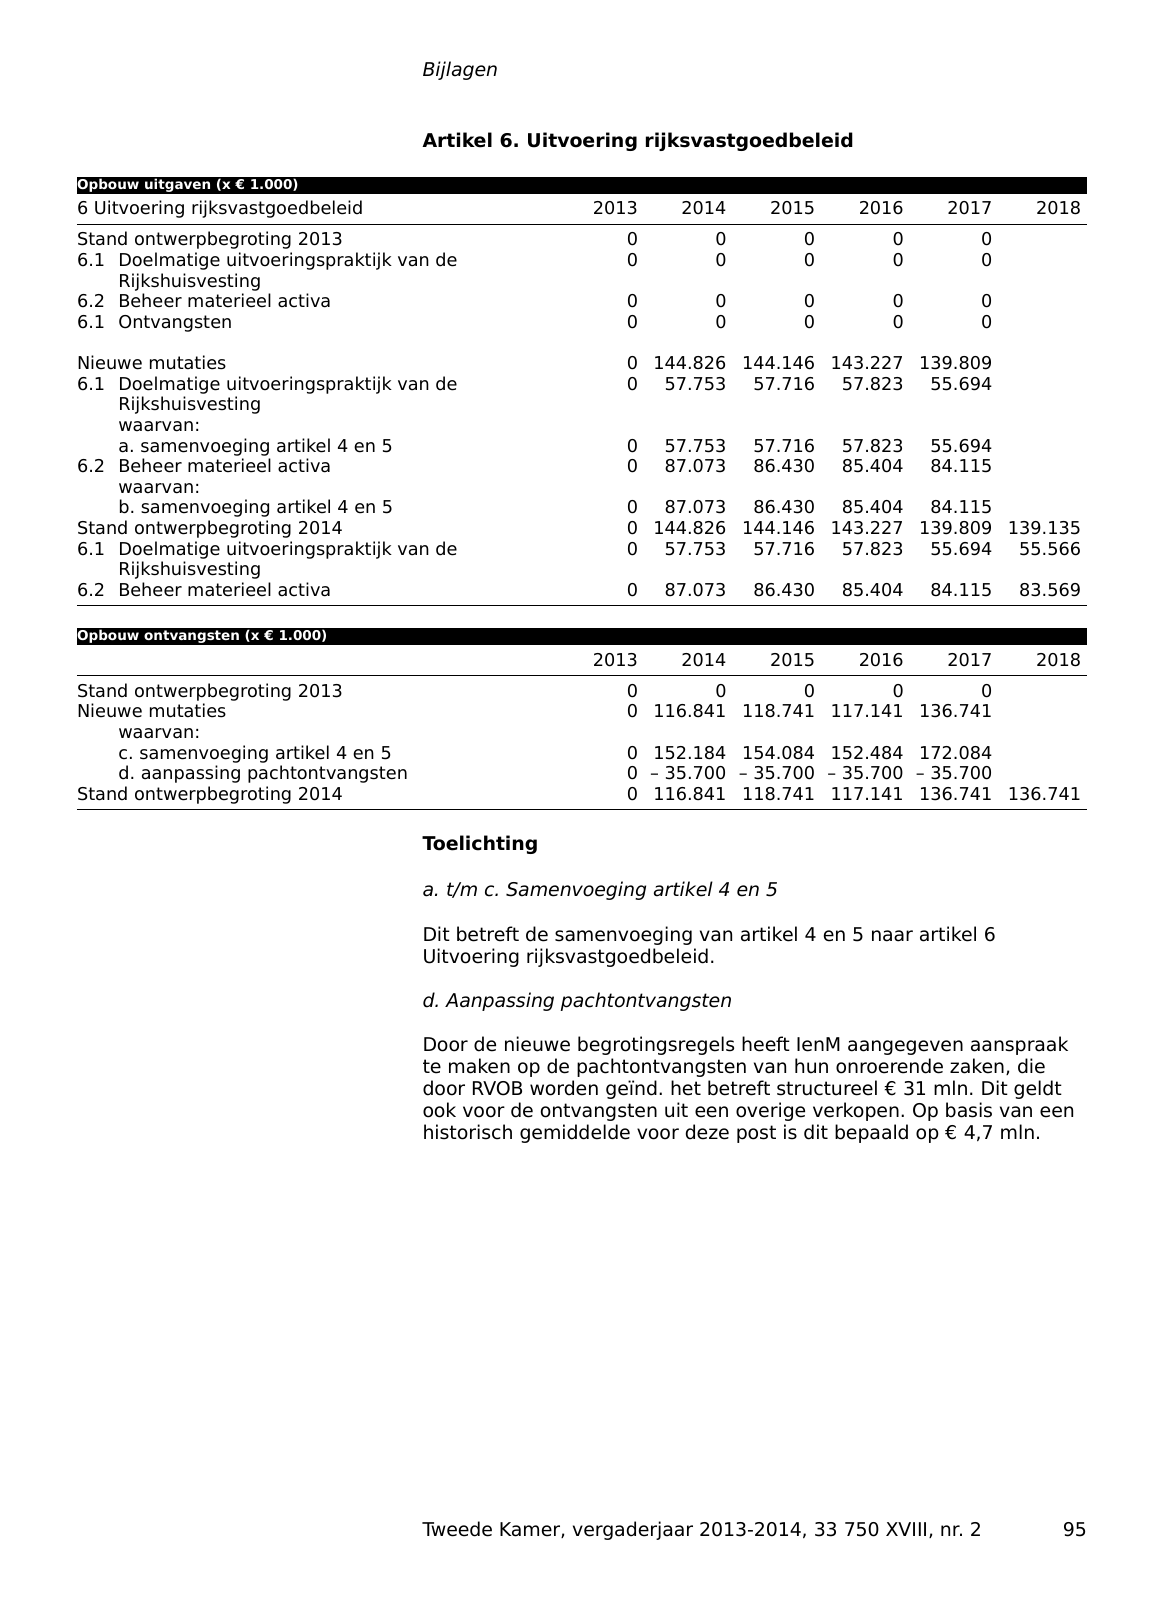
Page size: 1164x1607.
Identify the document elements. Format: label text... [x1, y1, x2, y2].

table_cell 57.716 [732, 374, 821, 415]
table_cell 0 [555, 225, 644, 250]
table_cell 0 [732, 676, 821, 701]
table_cell 84.115 [909, 498, 998, 518]
table_cell 0 [909, 676, 998, 701]
table_cell [77, 645, 112, 675]
table_cell waarvan: [112, 722, 555, 743]
table_cell 6 Uitvoering rijksvastgoedbeleid [77, 194, 555, 224]
table_cell 55.694 [909, 539, 998, 580]
table_cell [732, 333, 821, 353]
table_cell 144.146 [732, 353, 821, 374]
table_cell [732, 477, 821, 497]
table_cell [998, 676, 1087, 701]
table_cell 57.753 [644, 436, 732, 456]
table_cell 0 [555, 498, 644, 518]
table_cell [909, 477, 998, 497]
table_cell 152.484 [821, 743, 909, 763]
table_cell 2018 [998, 194, 1087, 224]
table_cell Doelmatige uitvoeringspraktijk van de Rijkshuisvesting [112, 374, 555, 415]
table_cell 0 [732, 312, 821, 332]
table_cell 87.073 [644, 580, 732, 605]
table_cell 57.823 [821, 436, 909, 456]
table_cell [909, 722, 998, 743]
table_cell 0 [909, 312, 998, 332]
table_cell [77, 436, 112, 456]
table_cell 84.115 [909, 456, 998, 477]
table_cell b. samenvoeging artikel 4 en 5 [112, 498, 555, 518]
table_cell – 35.700 [821, 763, 909, 784]
table_cell 6.2 [77, 291, 112, 312]
table_cell [821, 722, 909, 743]
subtitle a. t/m c. Samenvoeging artikel 4 en 5 [422, 879, 1087, 901]
table_cell 6.1 [77, 539, 112, 580]
table_cell c. samenvoeging artikel 4 en 5 [112, 743, 555, 763]
table_cell 139.135 [998, 518, 1087, 539]
table_cell 0 [644, 312, 732, 332]
table_cell 2015 [732, 645, 821, 675]
table_cell 0 [555, 436, 644, 456]
table_cell [112, 333, 555, 353]
table_cell Stand ontwerpbegroting 2013 [77, 225, 555, 250]
table_cell 57.716 [732, 539, 821, 580]
table_cell 136.741 [998, 784, 1087, 809]
table_cell 144.826 [644, 353, 732, 374]
table_cell Doelmatige uitvoeringspraktijk van de Rijkshuisvesting [112, 539, 555, 580]
table_cell 117.141 [821, 784, 909, 809]
table_cell 0 [555, 374, 644, 415]
table_cell [998, 415, 1087, 436]
table_cell 86.430 [732, 580, 821, 605]
table_cell [998, 353, 1087, 374]
subtitle Artikel 6. Uitvoering rijksvastgoedbeleid [422, 130, 1087, 152]
table_cell 118.741 [732, 701, 821, 722]
table_cell 0 [821, 291, 909, 312]
table_cell a. samenvoeging artikel 4 en 5 [112, 436, 555, 456]
table_cell 6.1 [77, 374, 112, 415]
table_cell 0 [732, 250, 821, 291]
table_cell [998, 374, 1087, 415]
table_cell 2016 [821, 194, 909, 224]
table_cell 6.1 [77, 250, 112, 291]
table_cell 55.566 [998, 539, 1087, 580]
table_cell [77, 333, 112, 353]
table_cell Nieuwe mutaties [77, 353, 555, 374]
subtitle d. Aanpassing pachtontvangsten [422, 990, 1087, 1012]
table_cell 85.404 [821, 498, 909, 518]
table_cell [555, 415, 644, 436]
table_cell 0 [555, 291, 644, 312]
table_cell 117.141 [821, 701, 909, 722]
table_cell 55.694 [909, 436, 998, 456]
table_cell 139.809 [909, 518, 998, 539]
table_cell 86.430 [732, 498, 821, 518]
table_cell 144.146 [732, 518, 821, 539]
table_cell [998, 701, 1087, 722]
table_cell 2014 [644, 645, 732, 675]
table_cell 0 [555, 580, 644, 605]
table_cell 0 [732, 225, 821, 250]
table_cell 0 [644, 250, 732, 291]
table_cell 0 [555, 456, 644, 477]
table_cell [998, 225, 1087, 250]
table_cell 0 [555, 743, 644, 763]
table_cell 6.2 [77, 580, 112, 605]
table_cell 0 [555, 676, 644, 701]
table_cell [77, 498, 112, 518]
table_cell [998, 722, 1087, 743]
table_cell 143.227 [821, 518, 909, 539]
table_cell 154.084 [732, 743, 821, 763]
table_cell [77, 743, 112, 763]
table_cell 2018 [998, 645, 1087, 675]
table_cell 87.073 [644, 456, 732, 477]
table_cell 144.826 [644, 518, 732, 539]
table_cell 0 [909, 250, 998, 291]
table_cell 0 [555, 250, 644, 291]
table_cell d. aanpassing pachtontvangsten [112, 763, 555, 784]
table_cell – 35.700 [644, 763, 732, 784]
table_cell 2016 [821, 645, 909, 675]
table_cell 0 [555, 518, 644, 539]
table_cell 139.809 [909, 353, 998, 374]
table_cell 57.716 [732, 436, 821, 456]
table_cell [644, 415, 732, 436]
table_cell 0 [821, 225, 909, 250]
table_cell 152.184 [644, 743, 732, 763]
table_cell 116.841 [644, 784, 732, 809]
table_cell 84.115 [909, 580, 998, 605]
table_cell [998, 743, 1087, 763]
table_cell [998, 333, 1087, 353]
table_cell 0 [732, 291, 821, 312]
table_cell [77, 763, 112, 784]
table_cell 57.823 [821, 539, 909, 580]
table_cell [909, 415, 998, 436]
table_cell [112, 645, 555, 675]
table_cell waarvan: [112, 415, 555, 436]
table_cell [644, 477, 732, 497]
text Door de nieuwe begrotingsregels heeft IenM aangegeven aanspraak te maken op de pachtontvangsten van hun onroerende zaken, die door RVOB worden geïnd. het betreft structureel € 31 mln. Dit geldt ook voor de ontvangsten uit een overige verkopen. Op basis van een historisch gemiddelde voor deze post is dit bepaald op € 4,7 mln. [422, 1034, 1087, 1144]
table_cell [732, 722, 821, 743]
table_cell 55.694 [909, 374, 998, 415]
table_cell 0 [555, 312, 644, 332]
table_cell [998, 250, 1087, 291]
table_cell [821, 333, 909, 353]
table_cell 0 [909, 225, 998, 250]
table_cell [77, 415, 112, 436]
table_cell 0 [644, 225, 732, 250]
table_cell Beheer materieel activa [112, 456, 555, 477]
table_cell 57.753 [644, 539, 732, 580]
table_cell [644, 722, 732, 743]
table_cell Beheer materieel activa [112, 580, 555, 605]
table_cell Nieuwe mutaties [77, 701, 555, 722]
table_cell [998, 312, 1087, 332]
text Dit betreft de samenvoeging van artikel 4 en 5 naar artikel 6 Uitvoering rijksvastgoedbeleid. [422, 923, 1087, 967]
table_cell 57.823 [821, 374, 909, 415]
table_cell [998, 291, 1087, 312]
table_cell 2017 [909, 645, 998, 675]
table_cell 116.841 [644, 701, 732, 722]
table_cell [555, 722, 644, 743]
table_cell [821, 415, 909, 436]
table_cell 85.404 [821, 580, 909, 605]
table_cell [644, 333, 732, 353]
table_cell 0 [555, 763, 644, 784]
table_cell [555, 333, 644, 353]
table_cell 2017 [909, 194, 998, 224]
table_cell 0 [555, 539, 644, 580]
table_header Opbouw uitgaven (x € 1.000) [77, 177, 1087, 193]
table_cell 0 [555, 784, 644, 809]
table_cell [555, 477, 644, 497]
table_cell Stand ontwerpbegroting 2013 [77, 676, 555, 701]
table_cell 118.741 [732, 784, 821, 809]
table_cell waarvan: [112, 477, 555, 497]
table_cell 83.569 [998, 580, 1087, 605]
table_cell [998, 436, 1087, 456]
table_cell 6.2 [77, 456, 112, 477]
table_cell [77, 722, 112, 743]
table_cell [732, 415, 821, 436]
table_cell [998, 498, 1087, 518]
table_cell 0 [644, 676, 732, 701]
table_cell 2013 [555, 645, 644, 675]
table_cell 87.073 [644, 498, 732, 518]
table_cell Doelmatige uitvoeringspraktijk van de Rijkshuisvesting [112, 250, 555, 291]
table_cell – 35.700 [909, 763, 998, 784]
table_cell [909, 333, 998, 353]
table_cell 6.1 [77, 312, 112, 332]
table_cell [998, 456, 1087, 477]
table_cell 2014 [644, 194, 732, 224]
table_cell 2013 [555, 194, 644, 224]
table_cell 0 [821, 676, 909, 701]
table_cell Stand ontwerpbegroting 2014 [77, 518, 555, 539]
table_cell 0 [821, 250, 909, 291]
table_cell Ontvangsten [112, 312, 555, 332]
table_cell [77, 477, 112, 497]
table_cell 172.084 [909, 743, 998, 763]
table_cell 0 [555, 701, 644, 722]
subtitle Toelichting [422, 832, 1087, 854]
table_cell 86.430 [732, 456, 821, 477]
table_cell 85.404 [821, 456, 909, 477]
table_cell Stand ontwerpbegroting 2014 [77, 784, 555, 809]
table_header Opbouw ontvangsten (x € 1.000) [77, 628, 1087, 644]
table_cell 143.227 [821, 353, 909, 374]
table_cell 2015 [732, 194, 821, 224]
table_cell Beheer materieel activa [112, 291, 555, 312]
table_cell 0 [555, 353, 644, 374]
table_cell 136.741 [909, 701, 998, 722]
table_cell 136.741 [909, 784, 998, 809]
table_cell 0 [909, 291, 998, 312]
table_cell 0 [644, 291, 732, 312]
table_cell [821, 477, 909, 497]
table_cell [998, 477, 1087, 497]
table_cell 0 [821, 312, 909, 332]
table_cell – 35.700 [732, 763, 821, 784]
table_cell 57.753 [644, 374, 732, 415]
table_cell [998, 763, 1087, 784]
